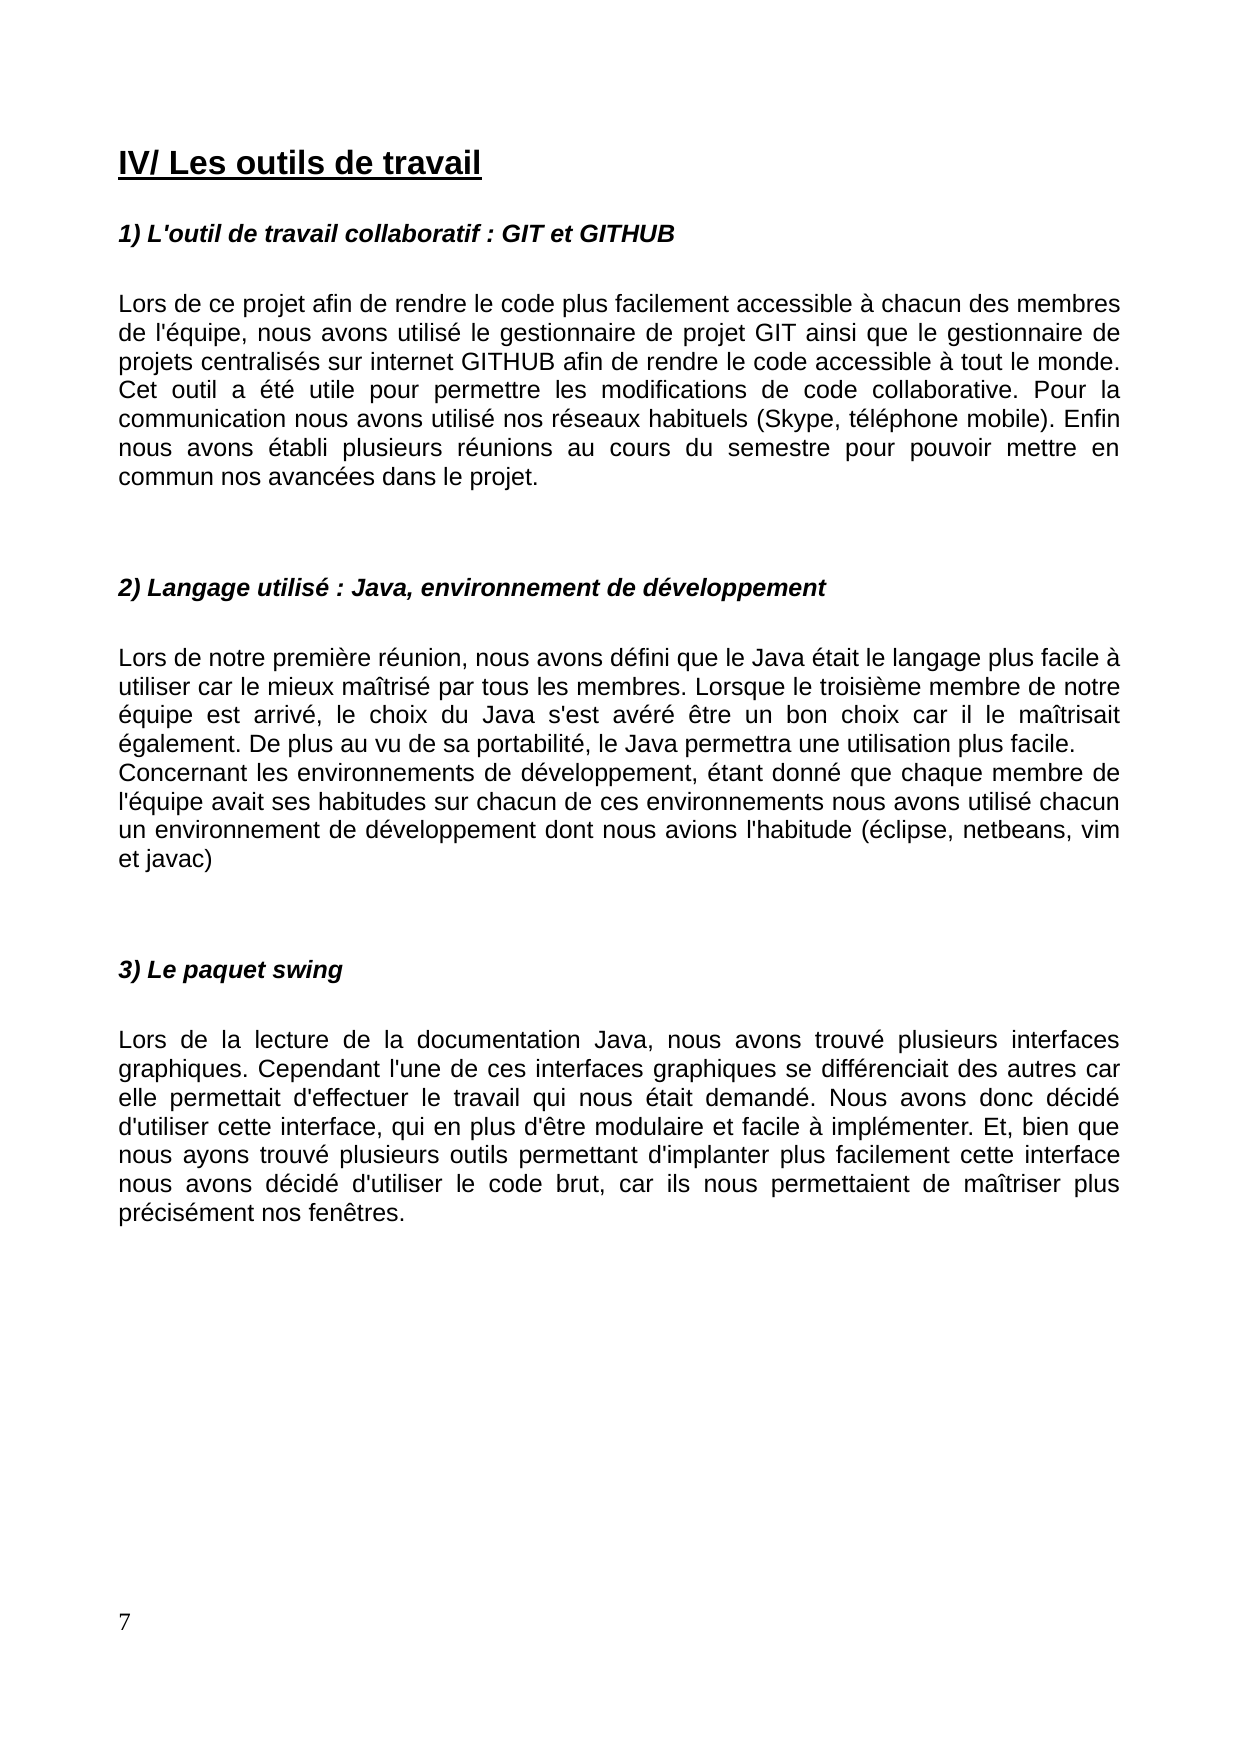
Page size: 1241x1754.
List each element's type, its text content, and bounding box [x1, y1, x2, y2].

text Lors de notre première réunion, nous avons défini que le Java était le langage plus facile à utiliser car le mieux maîtrisé par tous les membres. Lorsque le troisième membre de notre équipe est arrivé, le choix du Java s'est avéré être un bon choix car il le maîtrisait également. De plus au vu de sa portabilité, le Java permettra une utilisation plus facile. [118, 643, 1122, 758]
subtitle 2) Langage utilisé : Java, environnement de développement [118, 573, 1122, 602]
subtitle IV/ Les outils de travail [118, 143, 1122, 182]
subtitle 3) Le paquet swing [118, 956, 1122, 984]
subtitle 1) L'outil de travail collaboratif : GIT et GITHUB [118, 219, 1122, 248]
text Concernant les environnements de développement, étant donné que chaque membre de l'équipe avait ses habitudes sur chacun de ces environnements nous avons utilisé chacun un environnement de développement dont nous avions l'habitude (éclipse, netbeans, vim et javac) [118, 758, 1122, 873]
text Lors de ce projet afin de rendre le code plus facilement accessible à chacun des membres de l'équipe, nous avons utilisé le gestionnaire de projet GIT ainsi que le gestionnaire de projets centralisés sur internet GITHUB afin de rendre le code accessible à tout le monde. Cet outil a été utile pour permettre les modifications de code collaborative. Pour la communication nous avons utilisé nos réseaux habituels (Skype, téléphone mobile). Enfin nous avons établi plusieurs réunions au cours du semestre pour pouvoir mettre en commun nos avancées dans le projet. [118, 289, 1122, 491]
text Lors de la lecture de la documentation Java, nous avons trouvé plusieurs interfaces graphiques. Cependant l'une de ces interfaces graphiques se différenciait des autres car elle permettait d'effectuer le travail qui nous était demandé. Nous avons donc décidé d'utiliser cette interface, qui en plus d'être modulaire et facile à implémenter. Et, bien que nous ayons trouvé plusieurs outils permettant d'implanter plus facilement cette interface nous avons décidé d'utiliser le code brut, car ils nous permettaient de maîtriser plus précisément nos fenêtres. [118, 1026, 1122, 1227]
